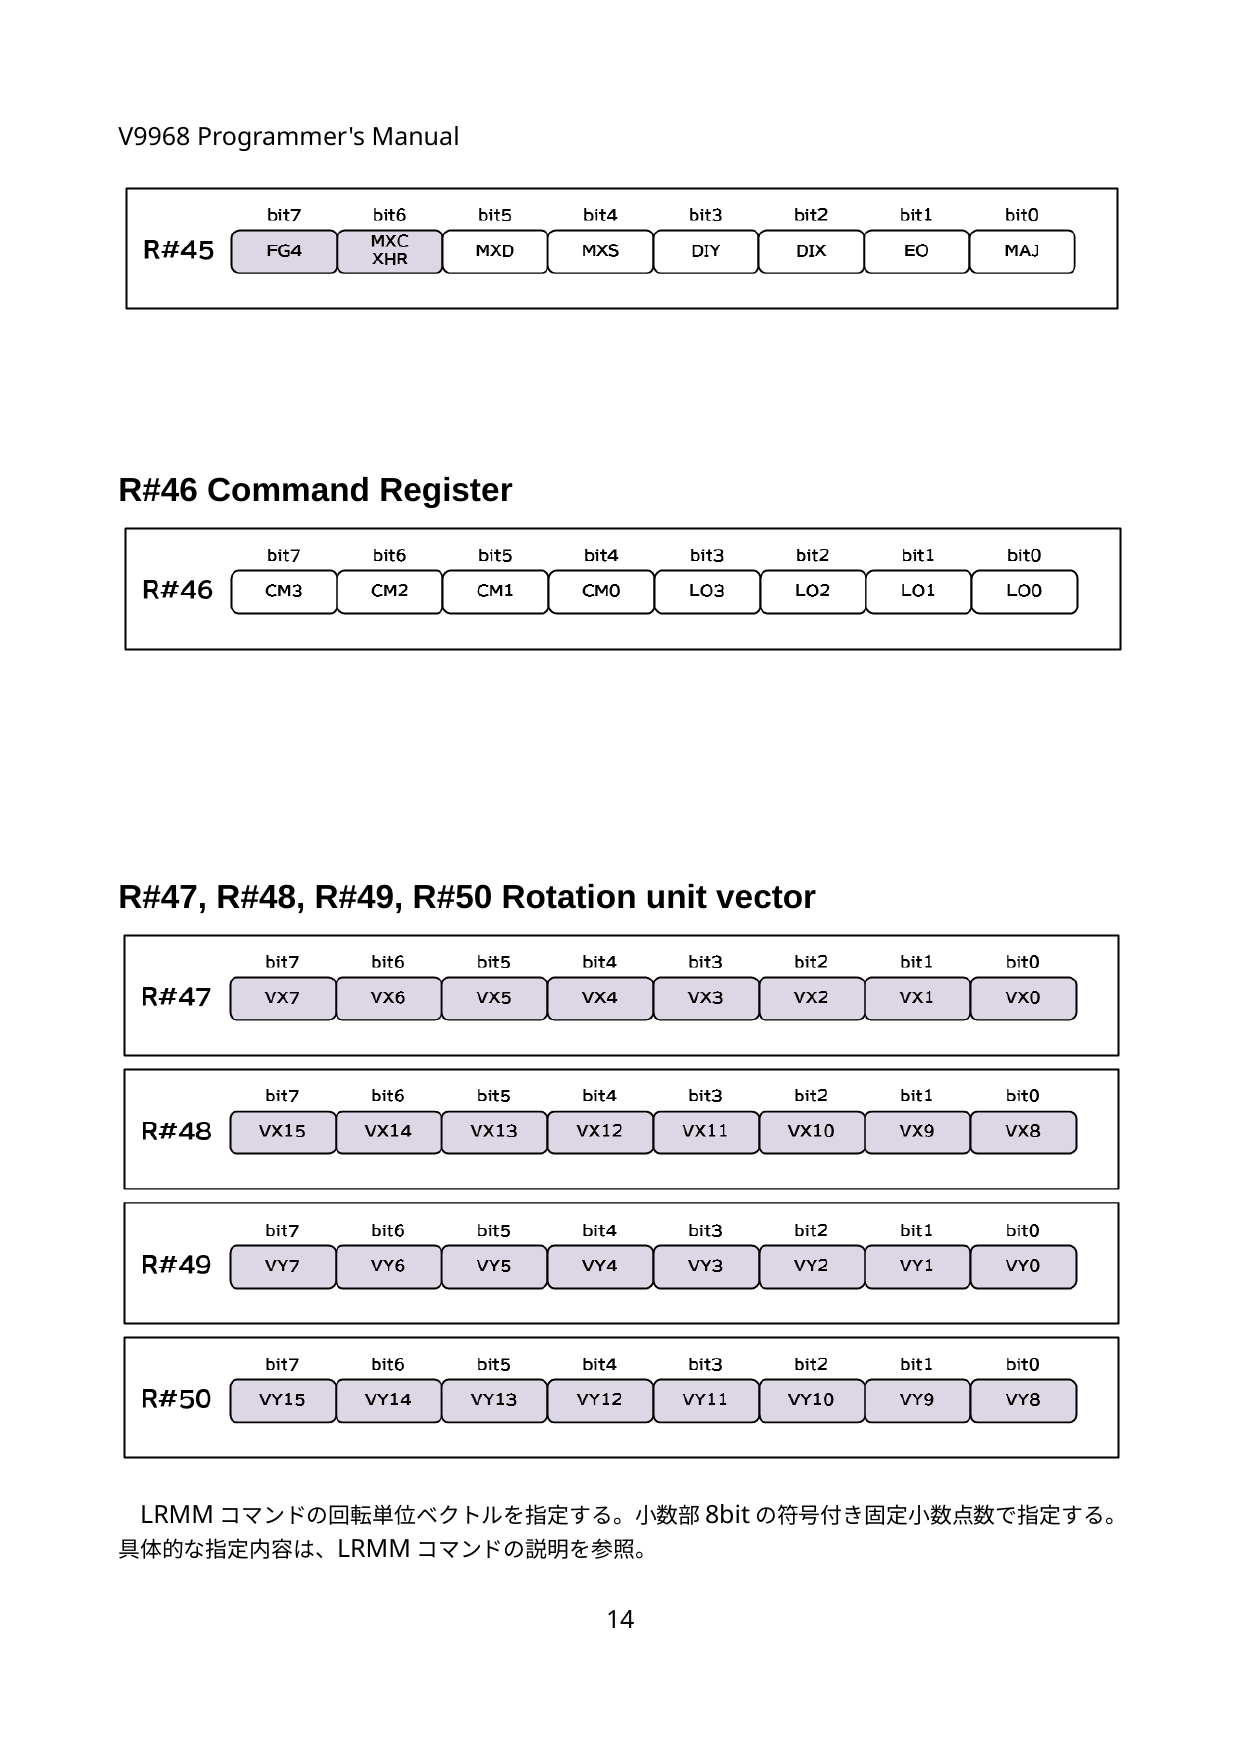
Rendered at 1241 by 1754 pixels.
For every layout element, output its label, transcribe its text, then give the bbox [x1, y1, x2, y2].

picture [118, 181, 1123, 313]
picture [118, 928, 1123, 1463]
subtitle R#47, R#48, R#49, R#50 Rotation unit vector [118, 877, 1122, 916]
picture [118, 520, 1123, 653]
subtitle R#46 Command Register [118, 470, 1122, 508]
text LRMMコマンドの回転単位ベクトルを指定する。小数部8bitの符号付き固定小数点数で指定する。具体的な指定内容は、LRMMコマンドの説明を参照。 [118, 1496, 1122, 1564]
